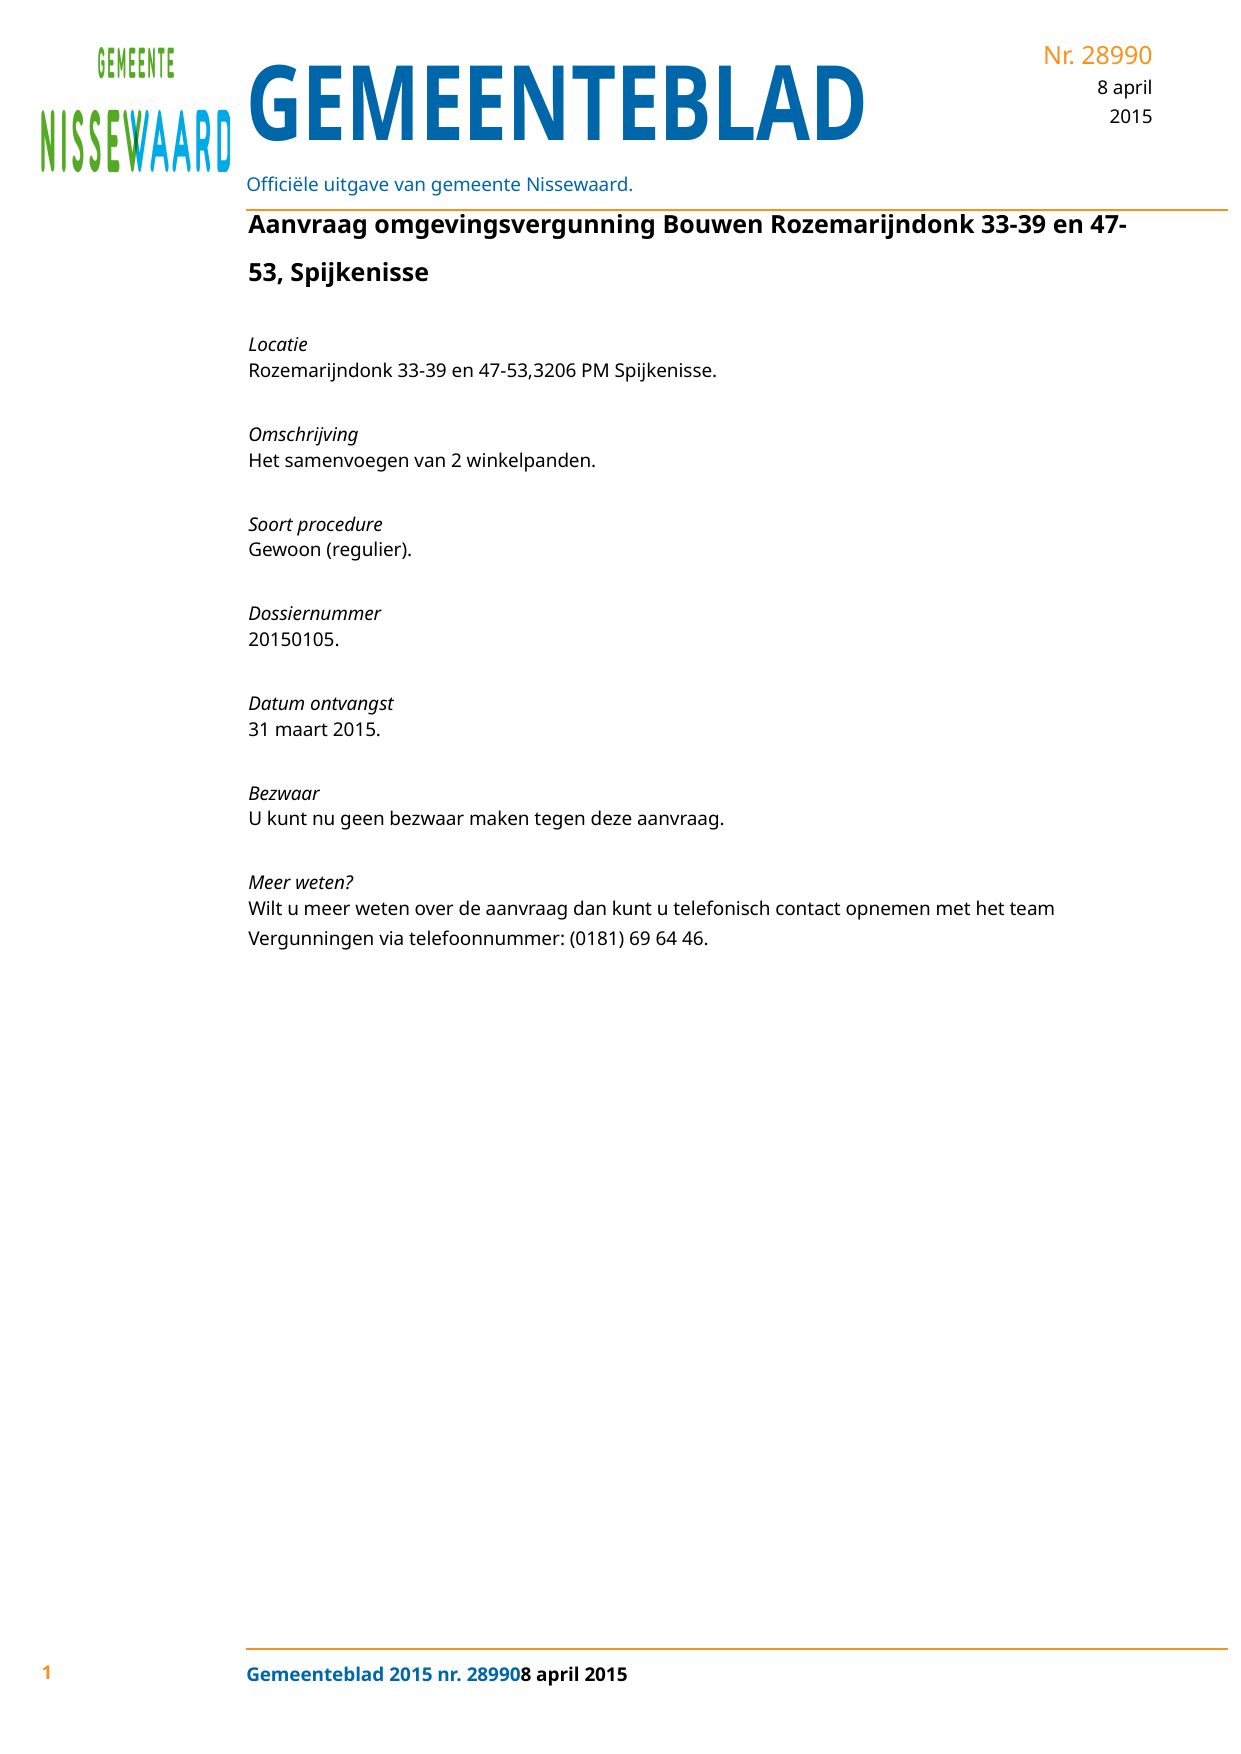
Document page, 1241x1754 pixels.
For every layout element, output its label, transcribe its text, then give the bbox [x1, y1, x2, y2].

text Datum ontvangst [248, 690, 1152, 716]
text Dossiernummer [248, 601, 1152, 626]
text 20150105. [248, 626, 1152, 652]
text Het samenvoegen van 2 winkelpanden. [248, 447, 1152, 473]
text Rozemarijndonk 33-39 en 47-53,3206 PM Spijkenisse. [248, 357, 1152, 383]
picture [41, 47, 231, 172]
text Locatie [248, 331, 1152, 357]
picture [222, 122, 227, 160]
picture [200, 151, 206, 172]
text 31 maart 2015. [248, 716, 1152, 742]
text U kunt nu geen bezwaar maken tegen deze aanvraag. [248, 806, 1152, 831]
picture [154, 157, 165, 172]
text Bezwaar [248, 780, 1152, 806]
text Omschrijving [248, 421, 1152, 447]
text Aanvraag omgevingsvergunning Bouwen Rozemarijndonk 33-39 en 47-53, Spijkenisse [248, 211, 1152, 288]
text Soort procedure [248, 511, 1152, 537]
text Gewoon (regulier). [248, 537, 1152, 562]
picture [201, 122, 206, 138]
text Meer weten? [248, 869, 1152, 895]
picture [176, 157, 187, 172]
text Wilt u meer weten over de aanvraag dan kunt u telefonisch contact opnemen met het team Vergunningen via telefoonnummer: (0181) 69 64 46. [248, 895, 1152, 951]
